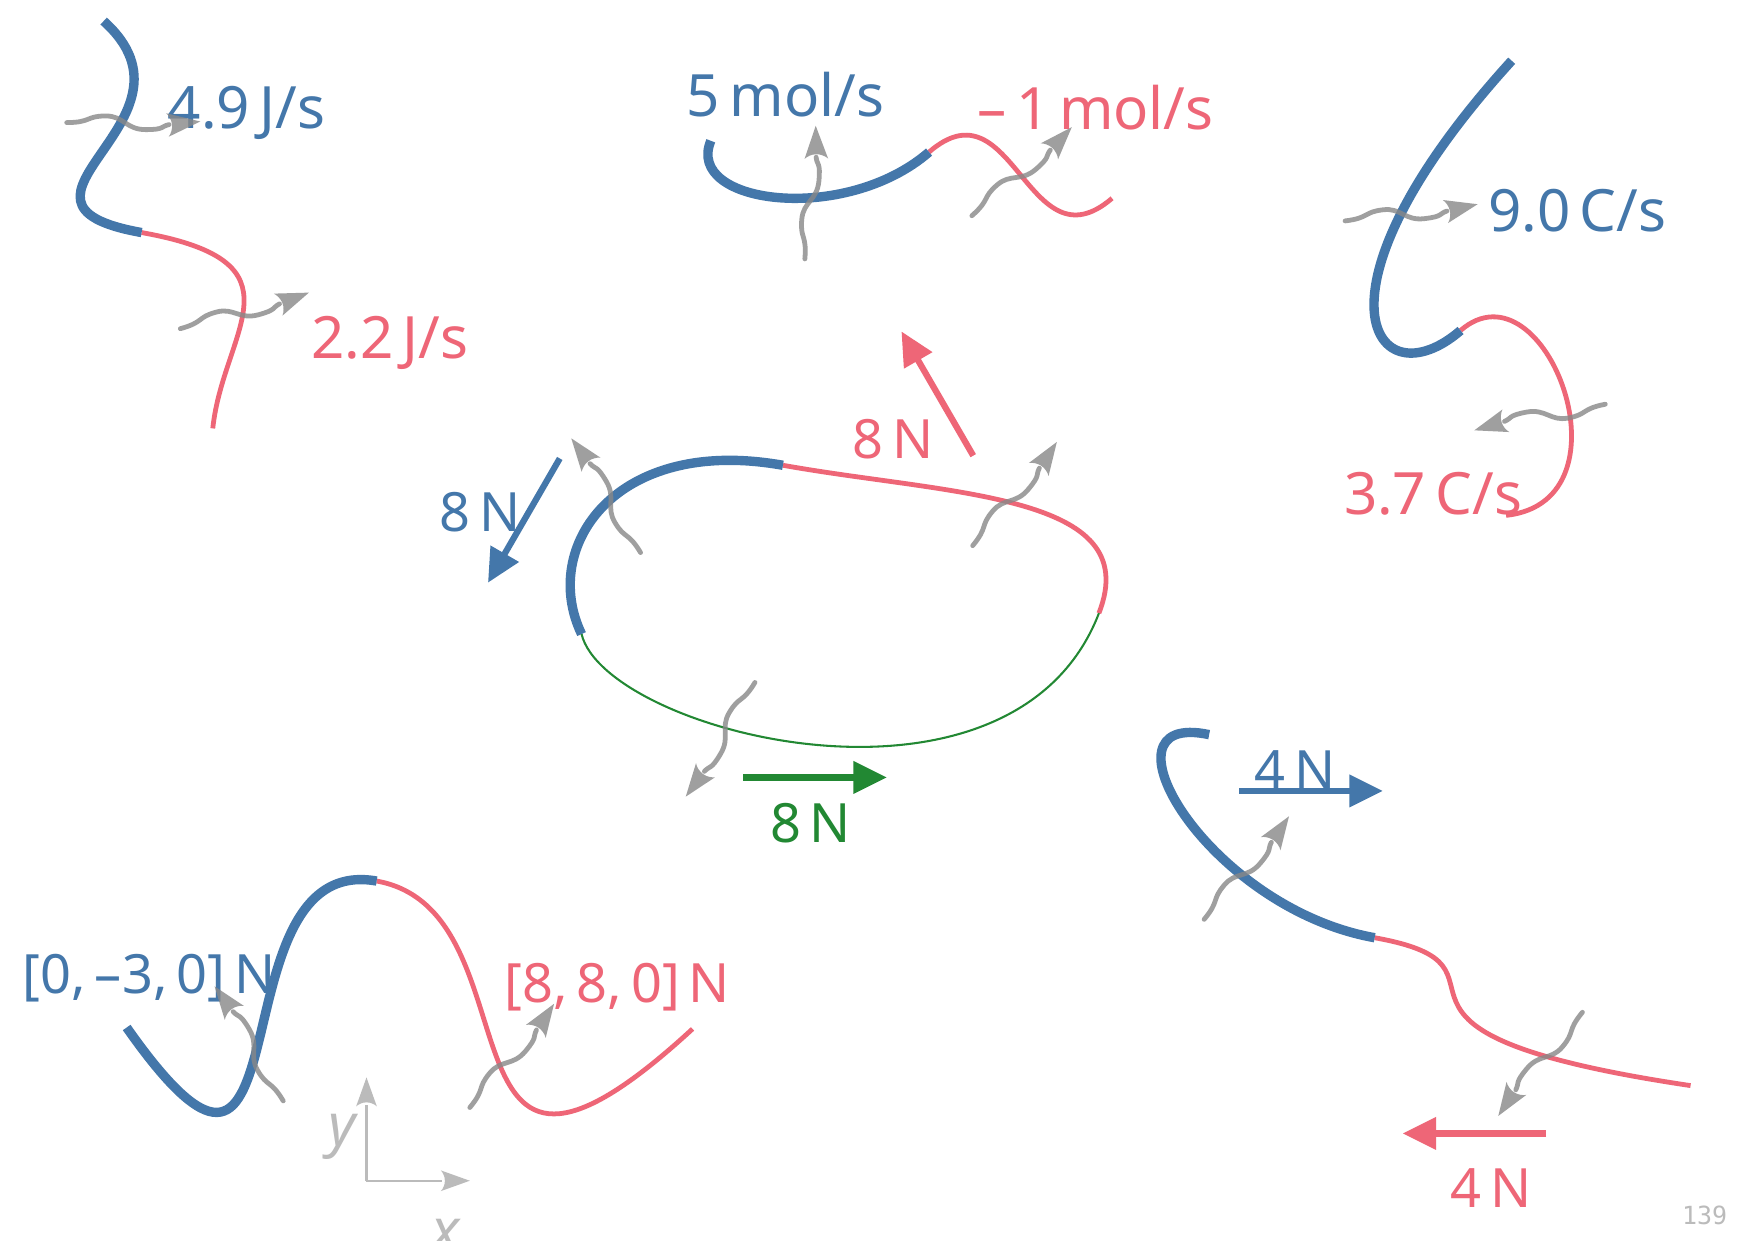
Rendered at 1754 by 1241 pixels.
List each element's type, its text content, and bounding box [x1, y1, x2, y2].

text_box 9.0 C/s [1473, 153, 1685, 233]
text_box 3.7 C/s [1329, 436, 1541, 516]
text_box 5 mol/s [672, 38, 899, 118]
text_box 4 N [1435, 1137, 1545, 1209]
text_box 8 N [424, 458, 534, 533]
text_box 2.2 J/s [296, 281, 486, 361]
text_box [0, –3, 0] N [8, 920, 276, 995]
text_box y [313, 1067, 373, 1147]
text_box 4.9 J/s [153, 50, 343, 130]
text_box 8 N [837, 386, 947, 461]
text_box – 1 mol/s [962, 52, 1226, 132]
text_box 4 N [1239, 716, 1348, 788]
text_box [8, 8, 0] N [490, 929, 730, 1005]
text_box x [416, 1172, 476, 1241]
text_box 8 N [755, 770, 864, 845]
